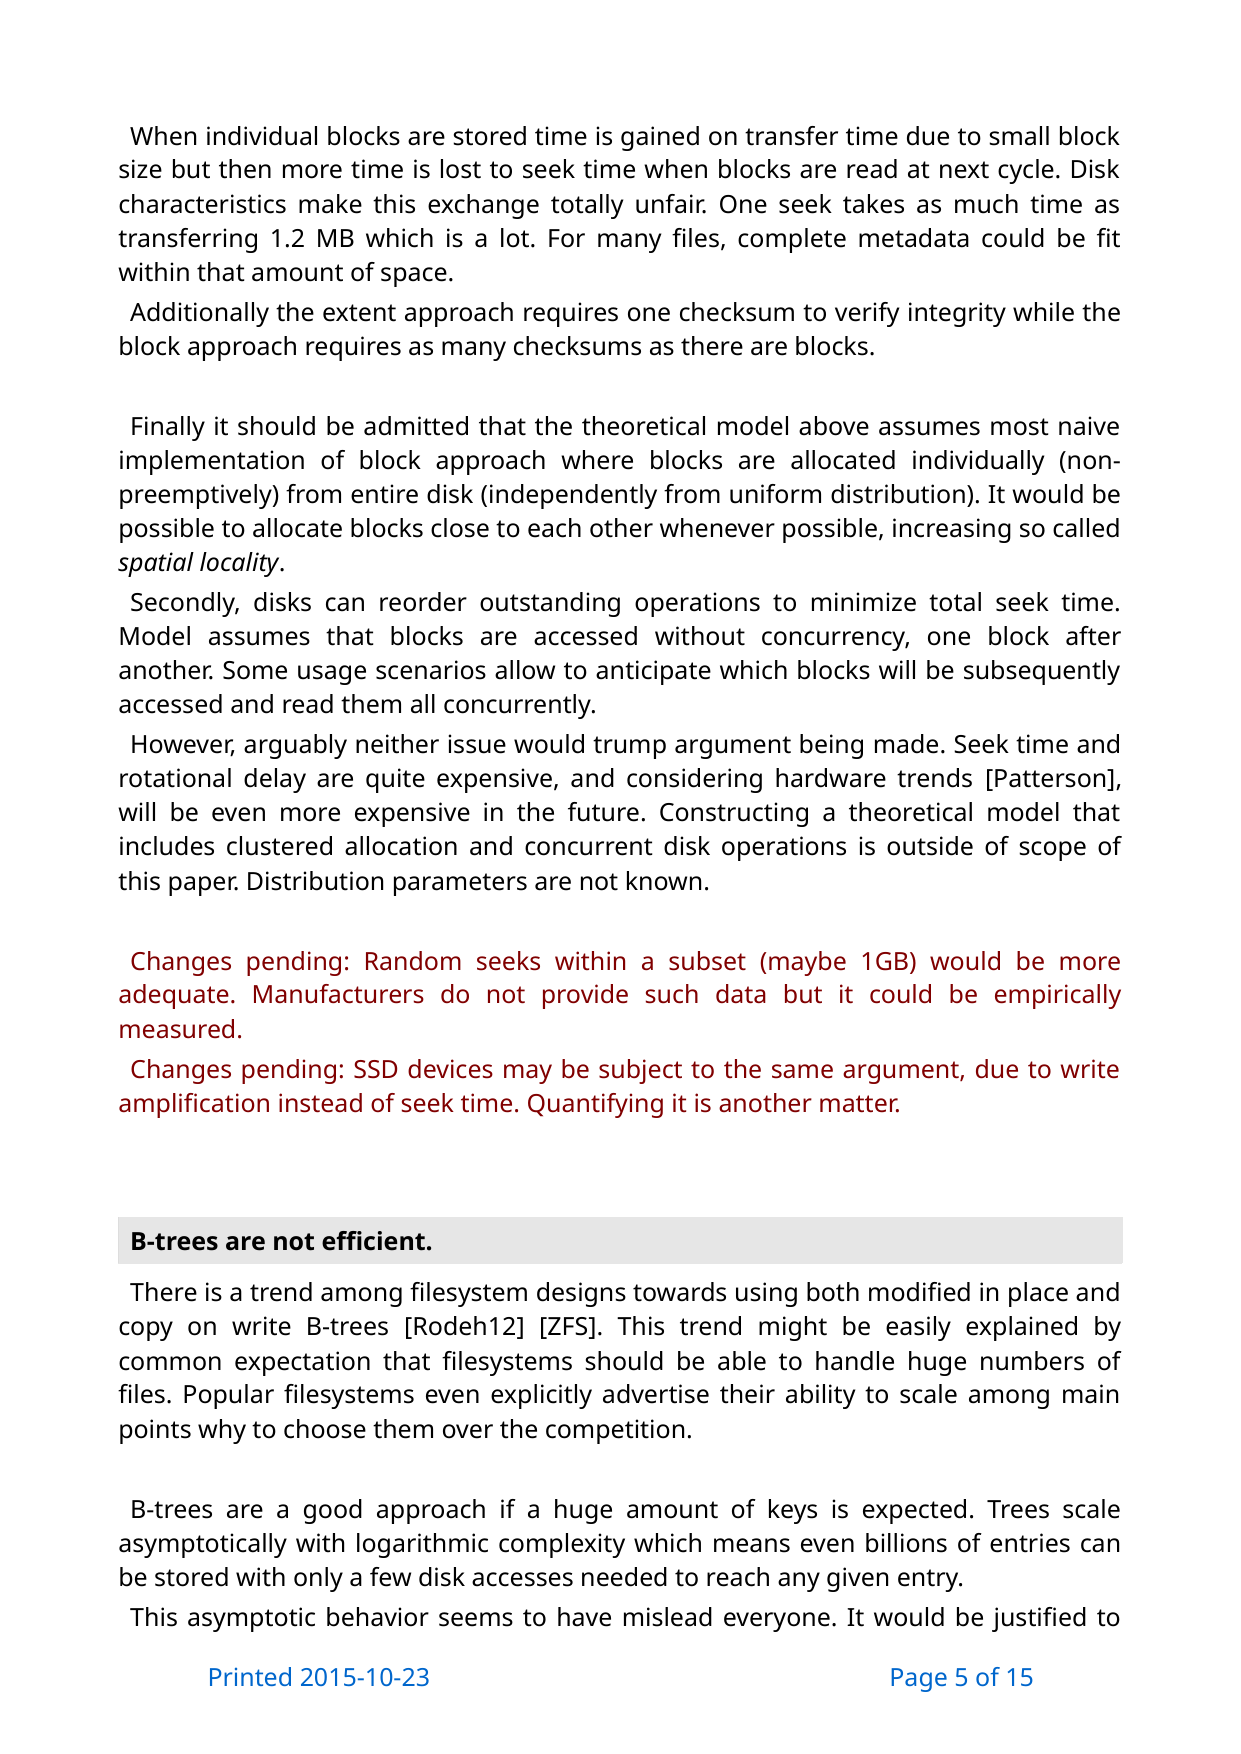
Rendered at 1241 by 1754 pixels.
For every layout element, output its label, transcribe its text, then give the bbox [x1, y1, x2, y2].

text When individual blocks are stored time is gained on transfer time due to small block size but then more time is lost to seek time when blocks are read at next cycle. Disk characteristics make this exchange totally unfair. One seek takes as much time as transferring 1.2 MB which is a lot. For many files, complete metadata could be fit within that amount of space. [118, 118, 1122, 288]
subtitle B-trees are not efficient. [119, 1218, 1122, 1263]
text Finally it should be admitted that the theoretical model above assumes most naive implementation of block approach where blocks are allocated individually (non-preemptively) from entire disk (independently from uniform distribution). It would be possible to allocate blocks close to each other whenever possible, increasing so called spatial locality. [118, 408, 1122, 579]
text Changes pending: SSD devices may be subject to the same argument, due to write amplification instead of seek time. Quantifying it is another matter. [118, 1051, 1122, 1119]
text Additionally the extent approach requires one checksum to verify integrity while the block approach requires as many checksums as there are blocks. [118, 294, 1122, 362]
text There is a trend among filesystem designs towards using both modified in place and copy on write B-trees [Rodeh12] [ZFS]. This trend might be easily explained by common expectation that filesystems should be able to handle huge numbers of files. Popular filesystems even explicitly advertise their ability to scale among main points why to choose them over the competition. [118, 1275, 1122, 1445]
text Changes pending: Random seeks within a subset (maybe 1GB) would be more adequate. Manufacturers do not provide such data but it could be empirically measured. [118, 943, 1122, 1045]
text This asymptotic behavior seems to have mislead everyone. It would be justified to [118, 1599, 1122, 1633]
text However, arguably neither issue would trump argument being made. Seek time and rotational delay are quite expensive, and considering hardware trends [Patterson], will be even more expensive in the future. Constructing a theoretical model that includes clustered allocation and concurrent disk operations is outside of scope of this paper. Distribution parameters are not known. [118, 727, 1122, 897]
text B-trees are a good approach if a huge amount of keys is expected. Trees scale asymptotically with logarithmic complexity which means even billions of entries can be stored with only a few disk accesses needed to reach any given entry. [118, 1491, 1122, 1593]
text Secondly, disks can reorder outstanding operations to minimize total seek time. Model assumes that blocks are accessed without concurrency, one block after another. Some usage scenarios allow to anticipate which blocks will be subsequently accessed and read them all concurrently. [118, 585, 1122, 721]
